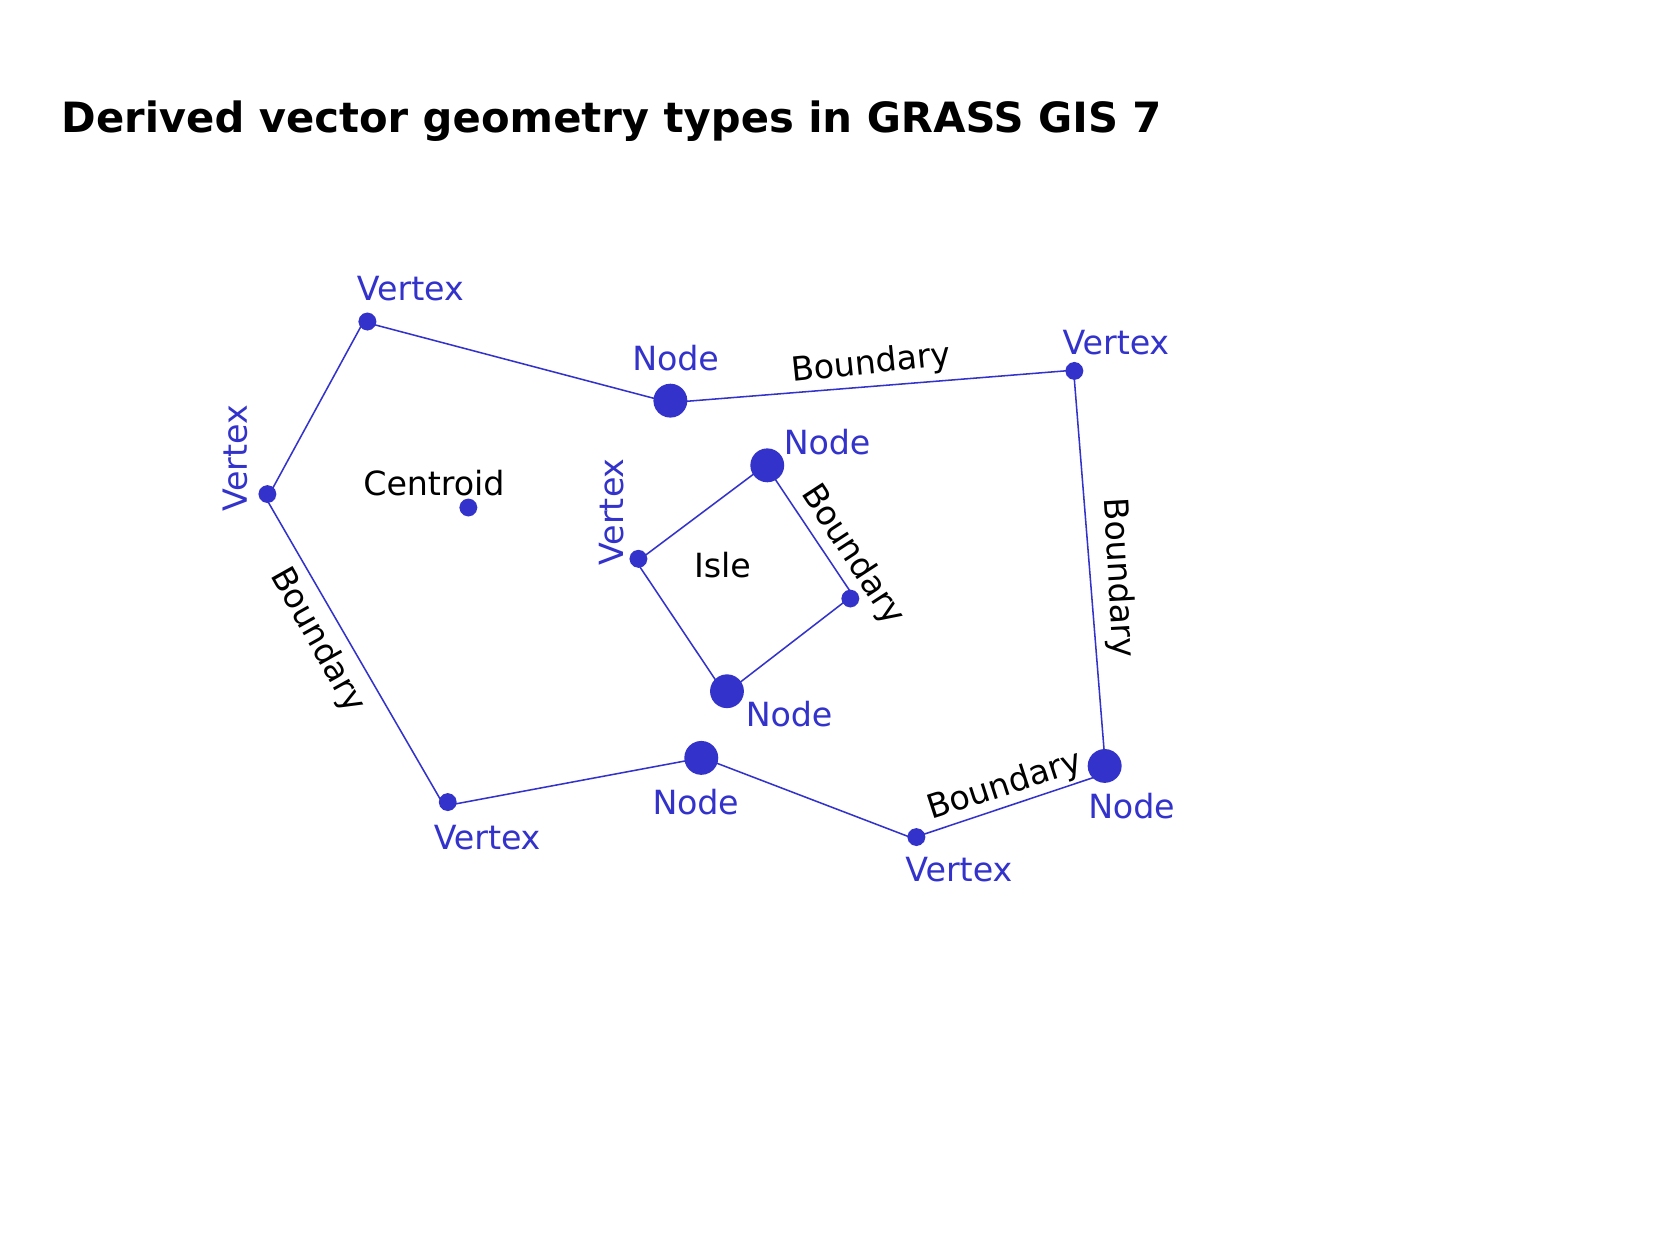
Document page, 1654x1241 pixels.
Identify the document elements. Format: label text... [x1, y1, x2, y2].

text_box [908, 828, 925, 840]
text_box Derived vector geometry types in GRASS GIS 7 [46, 86, 1248, 151]
text_box Vertex [582, 402, 638, 581]
text_box [359, 315, 376, 330]
text_box [751, 449, 783, 482]
text_box Centroid [348, 454, 575, 511]
text_box Isle [679, 536, 864, 592]
text_box [638, 550, 647, 568]
text_box Node [730, 685, 909, 741]
text_box [439, 793, 456, 808]
text_box [654, 386, 687, 417]
text_box [842, 592, 856, 607]
text_box [710, 675, 742, 708]
text_box Vertex [342, 259, 520, 315]
text_box [685, 741, 718, 773]
text_box Boundary [249, 542, 417, 781]
text_box Vertex [890, 840, 1069, 896]
text_box Boundary [780, 458, 967, 703]
text_box Node [617, 329, 763, 386]
text_box Boundary [1088, 481, 1158, 725]
text_box [262, 485, 276, 503]
text_box Node [1073, 777, 1252, 834]
text_box [461, 511, 476, 516]
text_box [1066, 370, 1083, 380]
text_box [1099, 775, 1118, 783]
text_box Node [769, 413, 947, 469]
text_box Vertex [205, 348, 262, 527]
text_box Boundary [773, 317, 1020, 398]
text_box Node [637, 773, 784, 830]
text_box Vertex [1047, 313, 1226, 370]
text_box Vertex [418, 808, 597, 864]
text_box Boundary [904, 710, 1152, 838]
